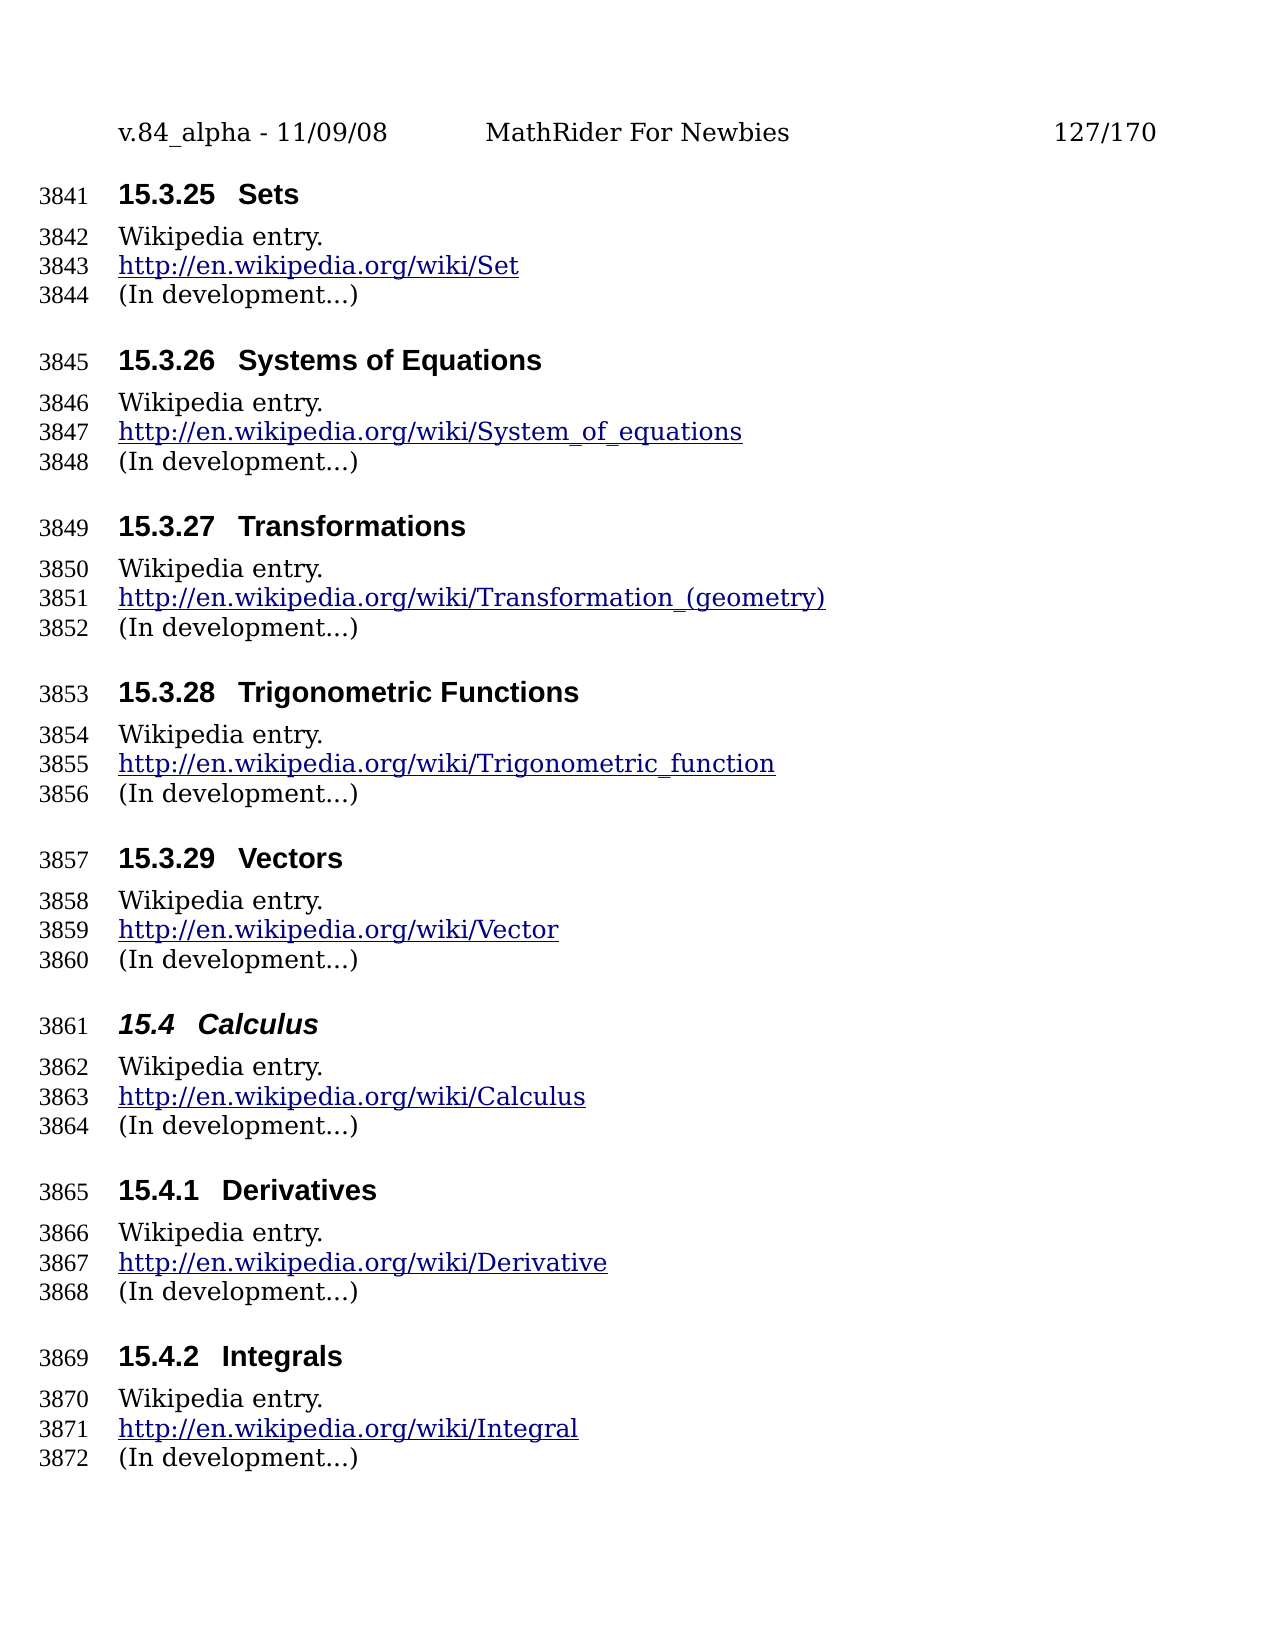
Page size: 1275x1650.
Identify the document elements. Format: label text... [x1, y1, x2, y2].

text (In development...) [118, 281, 1157, 310]
subtitle Transformations [118, 509, 1157, 542]
subtitle Trigonometric Functions [118, 675, 1157, 708]
subtitle Systems of Equations [118, 343, 1157, 376]
text Wikipedia entry. [118, 388, 1157, 417]
text Wikipedia entry. [118, 1218, 1157, 1248]
text http://en.wikipedia.org/wiki/Vector [118, 916, 1157, 945]
text (In development...) [118, 1277, 1157, 1306]
text http://en.wikipedia.org/wiki/Trigonometric_function [118, 749, 1157, 779]
text Wikipedia entry. [118, 720, 1157, 749]
text (In development...) [118, 1111, 1157, 1140]
text http://en.wikipedia.org/wiki/Calculus [118, 1082, 1157, 1111]
text Wikipedia entry. [118, 554, 1157, 583]
text http://en.wikipedia.org/wiki/Integral [118, 1414, 1157, 1443]
text http://en.wikipedia.org/wiki/Derivative [118, 1248, 1157, 1277]
text http://en.wikipedia.org/wiki/System_of_equations [118, 417, 1157, 447]
text Wikipedia entry. [118, 1052, 1157, 1082]
text (In development...) [118, 613, 1157, 642]
text Wikipedia entry. [118, 222, 1157, 251]
subtitle Integrals [118, 1339, 1157, 1373]
text (In development...) [118, 1443, 1157, 1472]
text (In development...) [118, 447, 1157, 476]
text Wikipedia entry. [118, 1384, 1157, 1414]
text http://en.wikipedia.org/wiki/Transformation_(geometry) [118, 583, 1157, 613]
text (In development...) [118, 945, 1157, 974]
subtitle Calculus [118, 1007, 1157, 1041]
text (In development...) [118, 779, 1157, 808]
text Wikipedia entry. [118, 886, 1157, 916]
text http://en.wikipedia.org/wiki/Set [118, 251, 1157, 281]
subtitle Vectors [118, 841, 1157, 874]
subtitle Derivatives [118, 1173, 1157, 1207]
subtitle Sets [118, 177, 1157, 210]
